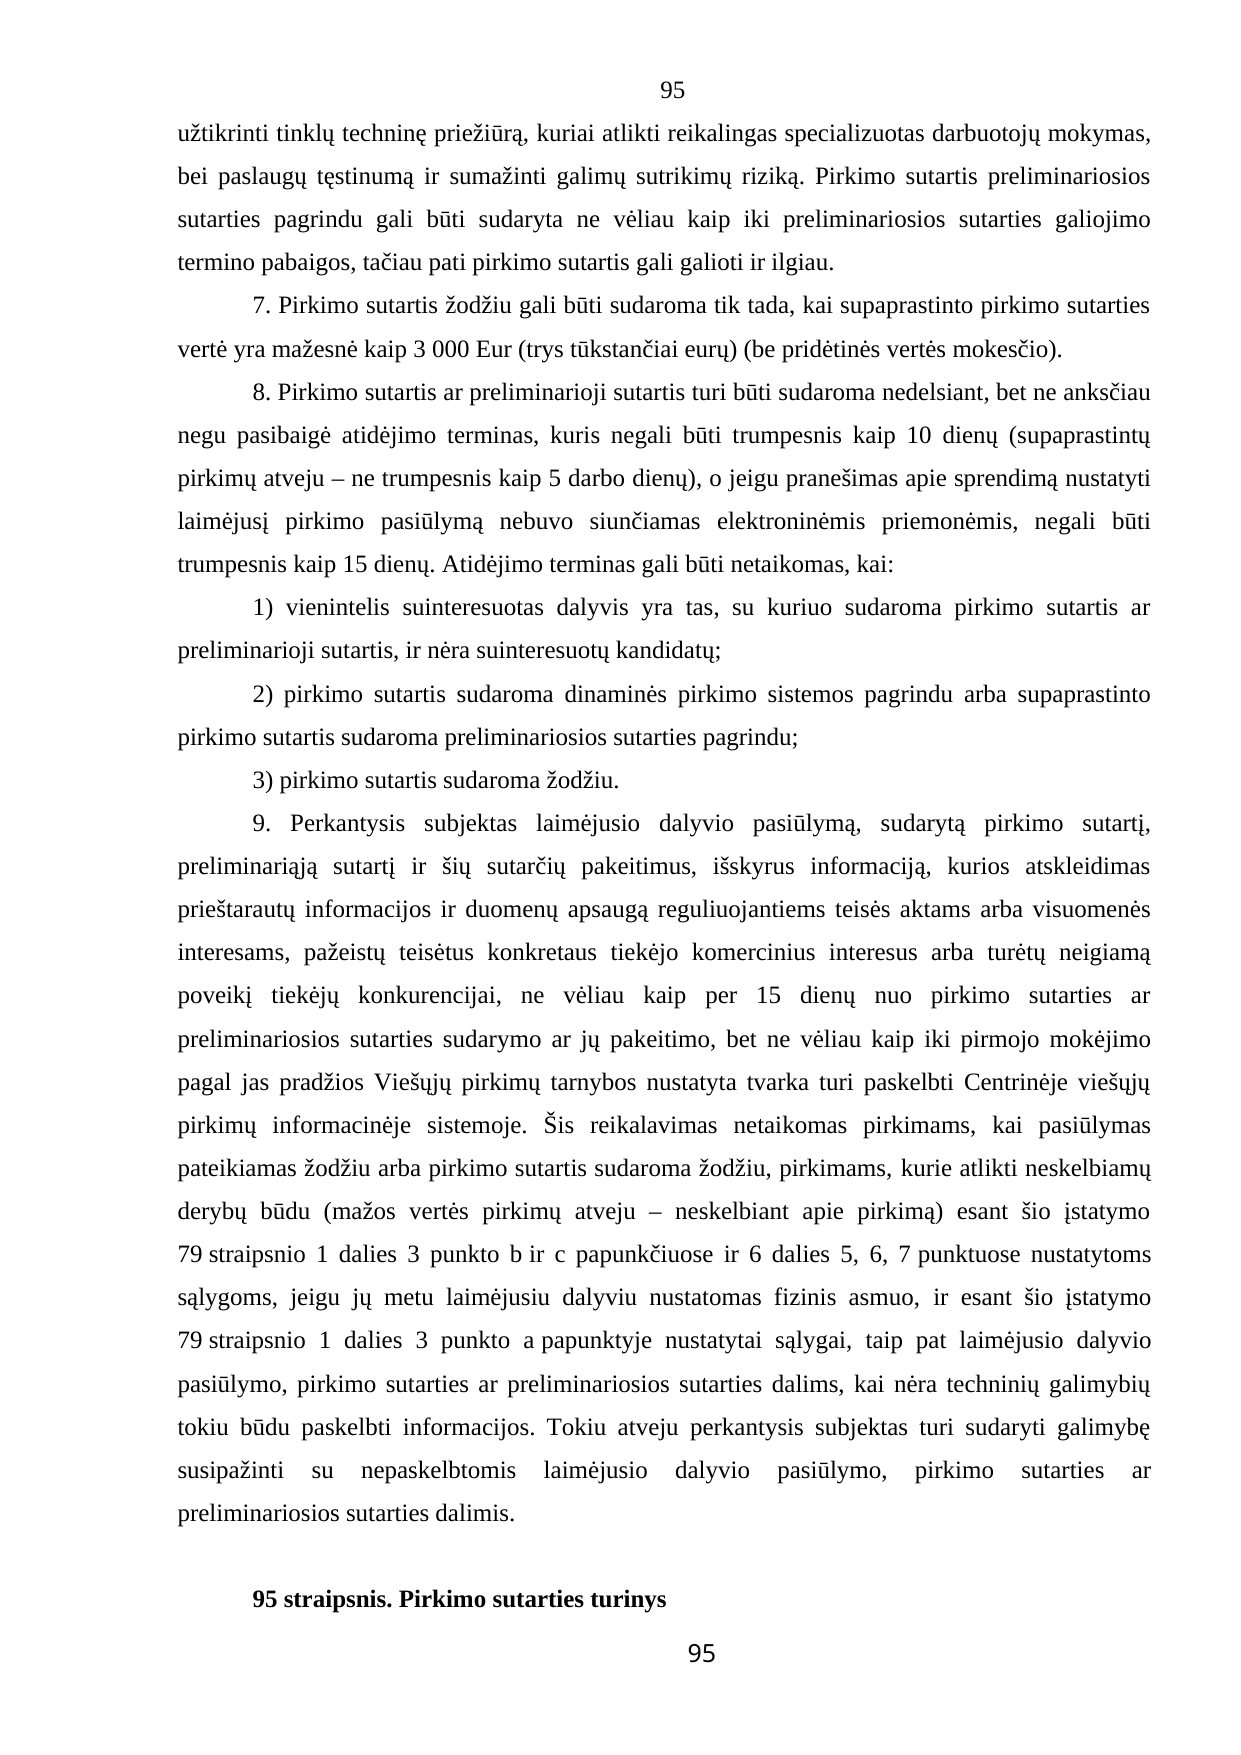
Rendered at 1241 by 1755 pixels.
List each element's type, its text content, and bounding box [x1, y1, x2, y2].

text 1) vienintelis suinteresuotas dalyvis yra tas, su kuriuo sudaroma pirkimo sutartis ar preliminarioji sutartis, ir nėra suinteresuotų kandidatų; [177, 592, 1152, 664]
text 7. Pirkimo sutartis žodžiu gali būti sudaroma tik tada, kai supaprastinto pirkimo sutarties vertė yra mažesnė kaip 3 000 Eur (trys tūkstančiai eurų) (be pridėtinės vertės mokesčio). [177, 291, 1152, 362]
subtitle 3) pirkimo sutartis sudaroma žodžiu. [177, 765, 1152, 794]
text 9. Perkantysis subjektas laimėjusio dalyvio pasiūlymą, sudarytą pirkimo sutartį, preliminariąją sutartį ir šių sutarčių pakeitimus, išskyrus informaciją, kurios atskleidimas prieštarautų informacijos ir duomenų apsaugą reguliuojantiems teisės aktams arba visuomenės interesams, pažeistų teisėtus konkretaus tiekėjo komercinius interesus arba turėtų neigiamą poveikį tiekėjų konkurencijai, ne vėliau kaip per 15 dienų nuo pirkimo sutarties ar preliminariosios sutarties sudarymo ar jų pakeitimo, bet ne vėliau kaip iki pirmojo mokėjimo pagal jas pradžios Viešųjų pirkimų tarnybos nustatyta tvarka turi paskelbti Centrinėje viešųjų pirkimų informacinėje sistemoje. Šis reikalavimas netaikomas pirkimams, kai pasiūlymas pateikiamas žodžiu arba pirkimo sutartis sudaroma žodžiu, pirkimams, kurie atlikti neskelbiamų derybų būdu (mažos vertės pirkimų atveju – neskelbiant apie pirkimą) esant šio įstatymo 79 straipsnio 1 dalies 3 punkto b ir c papunkčiuose ir 6 dalies 5, 6, 7 punktuose nustatytoms sąlygoms, jeigu jų metu laimėjusiu dalyviu nustatomas fizinis asmuo, ir esant šio įstatymo 79 straipsnio 1 dalies 3 punkto a papunktyje nustatytai sąlygai, taip pat laimėjusio dalyvio pasiūlymo, pirkimo sutarties ar preliminariosios sutarties dalims, kai nėra techninių galimybių tokiu būdu paskelbti informacijos. Tokiu atveju perkantysis subjektas turi sudaryti galimybę susipažinti su nepaskelbtomis laimėjusio dalyvio pasiūlymo, pirkimo sutarties ar preliminariosios sutarties dalimis. [177, 808, 1152, 1527]
text 95 straipsnis. Pirkimo sutarties turinys [177, 1584, 1152, 1613]
text 8. Pirkimo sutartis ar preliminarioji sutartis turi būti sudaroma nedelsiant, bet ne anksčiau negu pasibaigė atidėjimo terminas, kuris negali būti trumpesnis kaip 10 dienų (supaprastintų pirkimų atveju – ne trumpesnis kaip 5 darbo dienų), o jeigu pranešimas apie sprendimą nustatyti laimėjusį pirkimo pasiūlymą nebuvo siunčiamas elektroninėmis priemonėmis, negali būti trumpesnis kaip 15 dienų. Atidėjimo terminas gali būti netaikomas, kai: [177, 377, 1152, 578]
text užtikrinti tinklų techninę priežiūrą, kuriai atlikti reikalingas specializuotas darbuotojų mokymas, bei paslaugų tęstinumą ir sumažinti galimų sutrikimų riziką. Pirkimo sutartis preliminariosios sutarties pagrindu gali būti sudaryta ne vėliau kaip iki preliminariosios sutarties galiojimo termino pabaigos, tačiau pati pirkimo sutartis gali galioti ir ilgiau. [177, 118, 1152, 276]
text 2) pirkimo sutartis sudaroma dinaminės pirkimo sistemos pagrindu arba supaprastinto pirkimo sutartis sudaroma preliminariosios sutarties pagrindu; [177, 679, 1152, 751]
